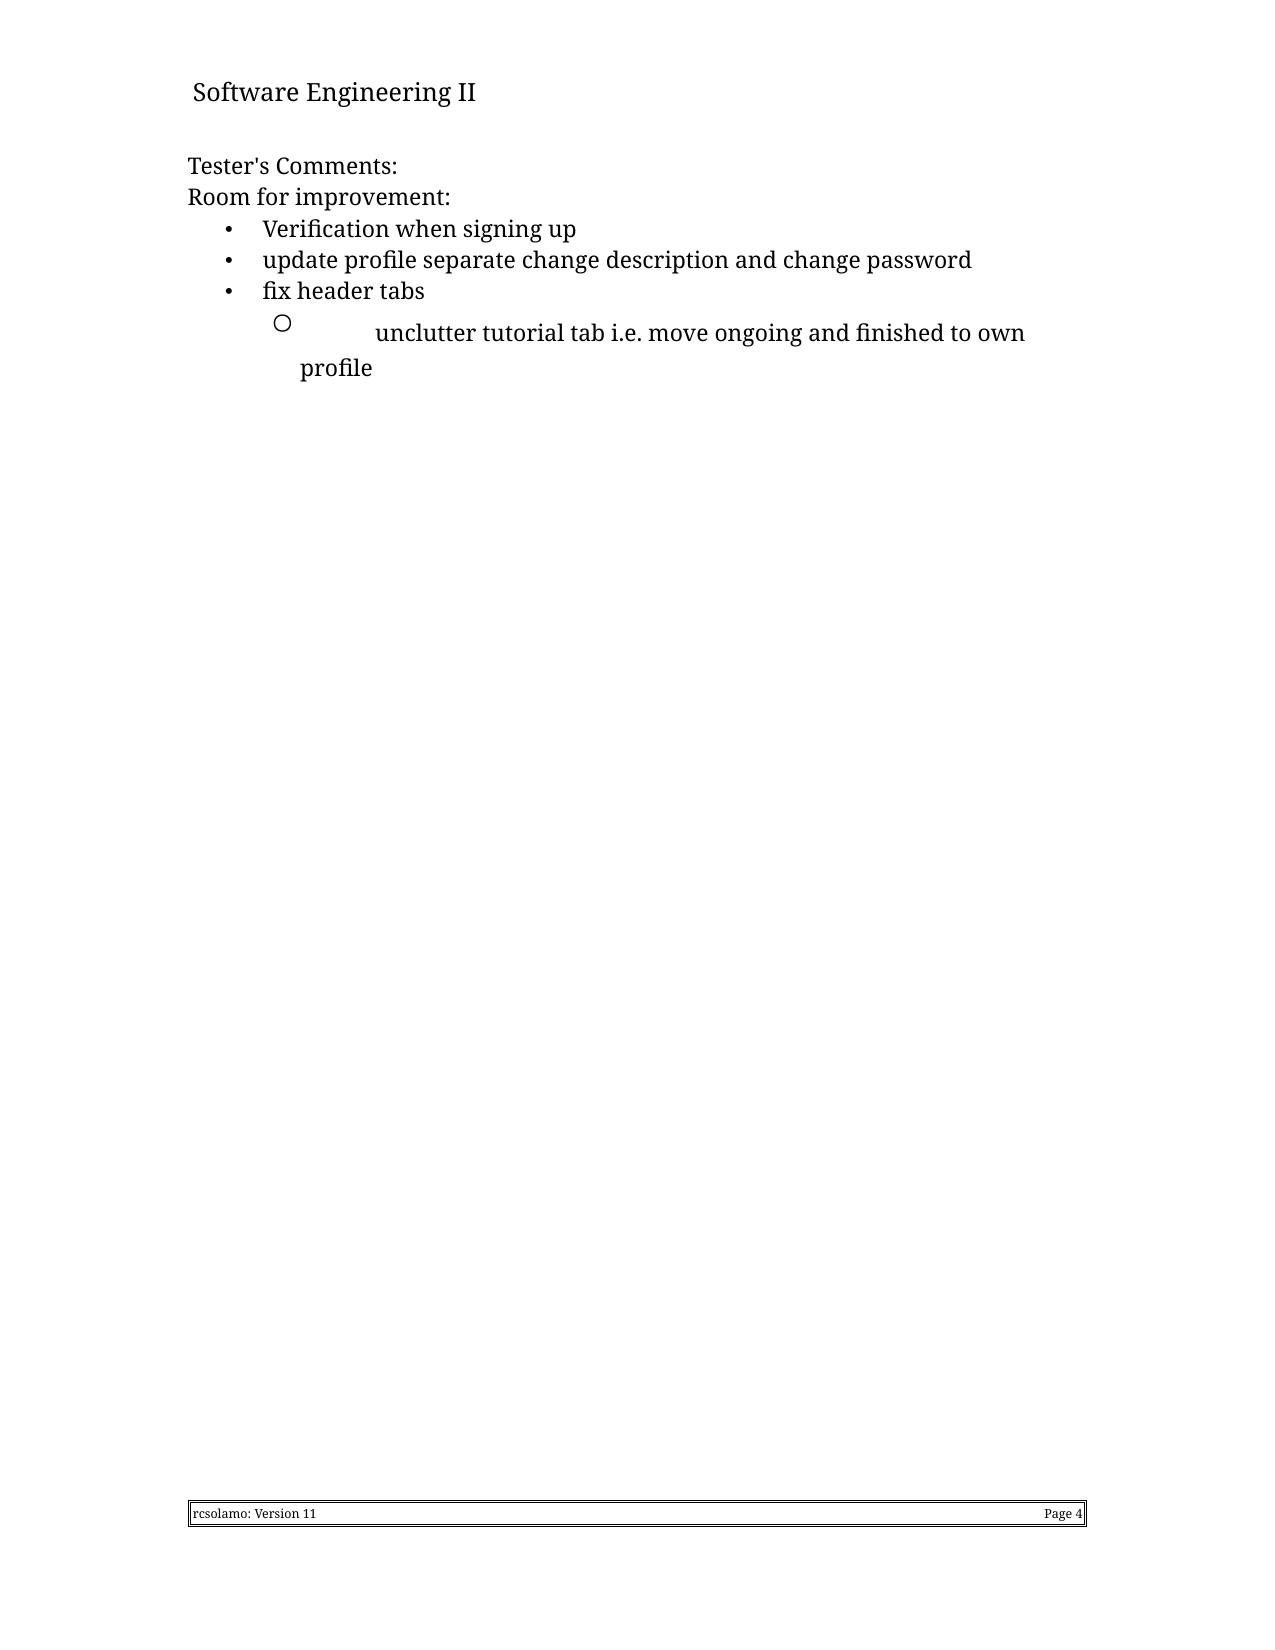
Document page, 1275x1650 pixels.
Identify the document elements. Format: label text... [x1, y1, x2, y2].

text Tester's Comments: [187, 150, 1087, 181]
list fix header tabs [225, 275, 1087, 306]
list unclutter tutorial tab i.e. move ongoing and finished to own profile [262, 306, 1087, 383]
list Verification when signing up [225, 212, 1087, 244]
list update profile separate change description and change password [225, 244, 1087, 275]
text Room for improvement: [187, 181, 1087, 212]
